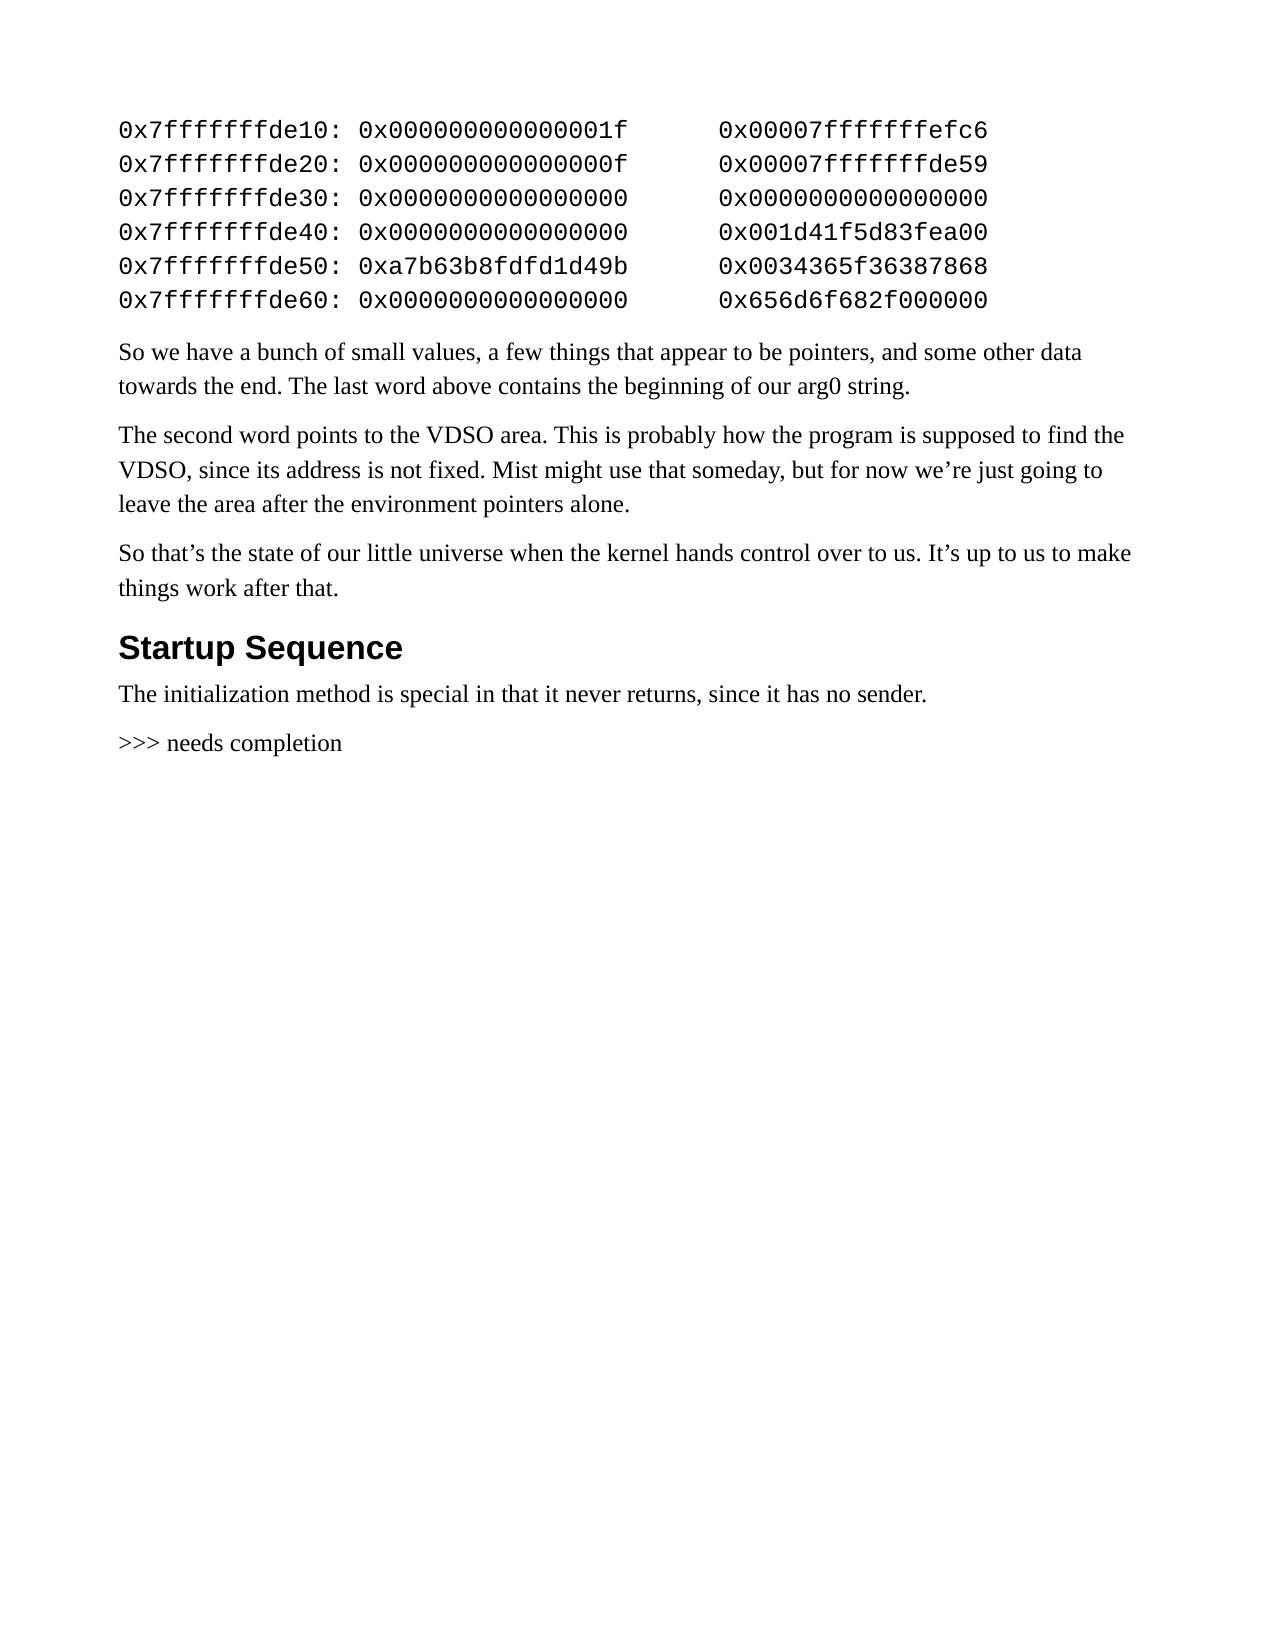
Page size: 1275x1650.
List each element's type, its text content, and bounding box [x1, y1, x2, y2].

text 0x7fffffffde30: 0x0000000000000000 0x0000000000000000 [118, 186, 1157, 214]
text 0x7fffffffde60: 0x0000000000000000 0x656d6f682f000000 [118, 288, 1157, 316]
text The initialization method is special in that it never returns, since it has no sender. [118, 679, 1157, 708]
text 0x7fffffffde20: 0x000000000000000f 0x00007fffffffde59 [118, 152, 1157, 180]
text 0x7fffffffde10: 0x000000000000001f 0x00007fffffffefc6 [118, 118, 1157, 146]
text So that’s the state of our little universe when the kernel hands control over to us. It’s up to us to make things work after that. [118, 538, 1157, 602]
subtitle Startup Sequence [118, 628, 1157, 667]
text 0x7fffffffde50: 0xa7b63b8fdfd1d49b 0x0034365f36387868 [118, 254, 1157, 282]
text So we have a bunch of small values, a few things that appear to be pointers, and some other data towards the end. The last word above contains the beginning of our arg0 string. [118, 337, 1157, 400]
text The second word points to the VDSO area. This is probably how the program is supposed to find the VDSO, since its address is not fixed. Mist might use that someday, but for now we’re just going to leave the area after the environment pointers alone. [118, 420, 1157, 518]
text 0x7fffffffde40: 0x0000000000000000 0x001d41f5d83fea00 [118, 220, 1157, 248]
text >>> needs completion [118, 728, 1157, 757]
